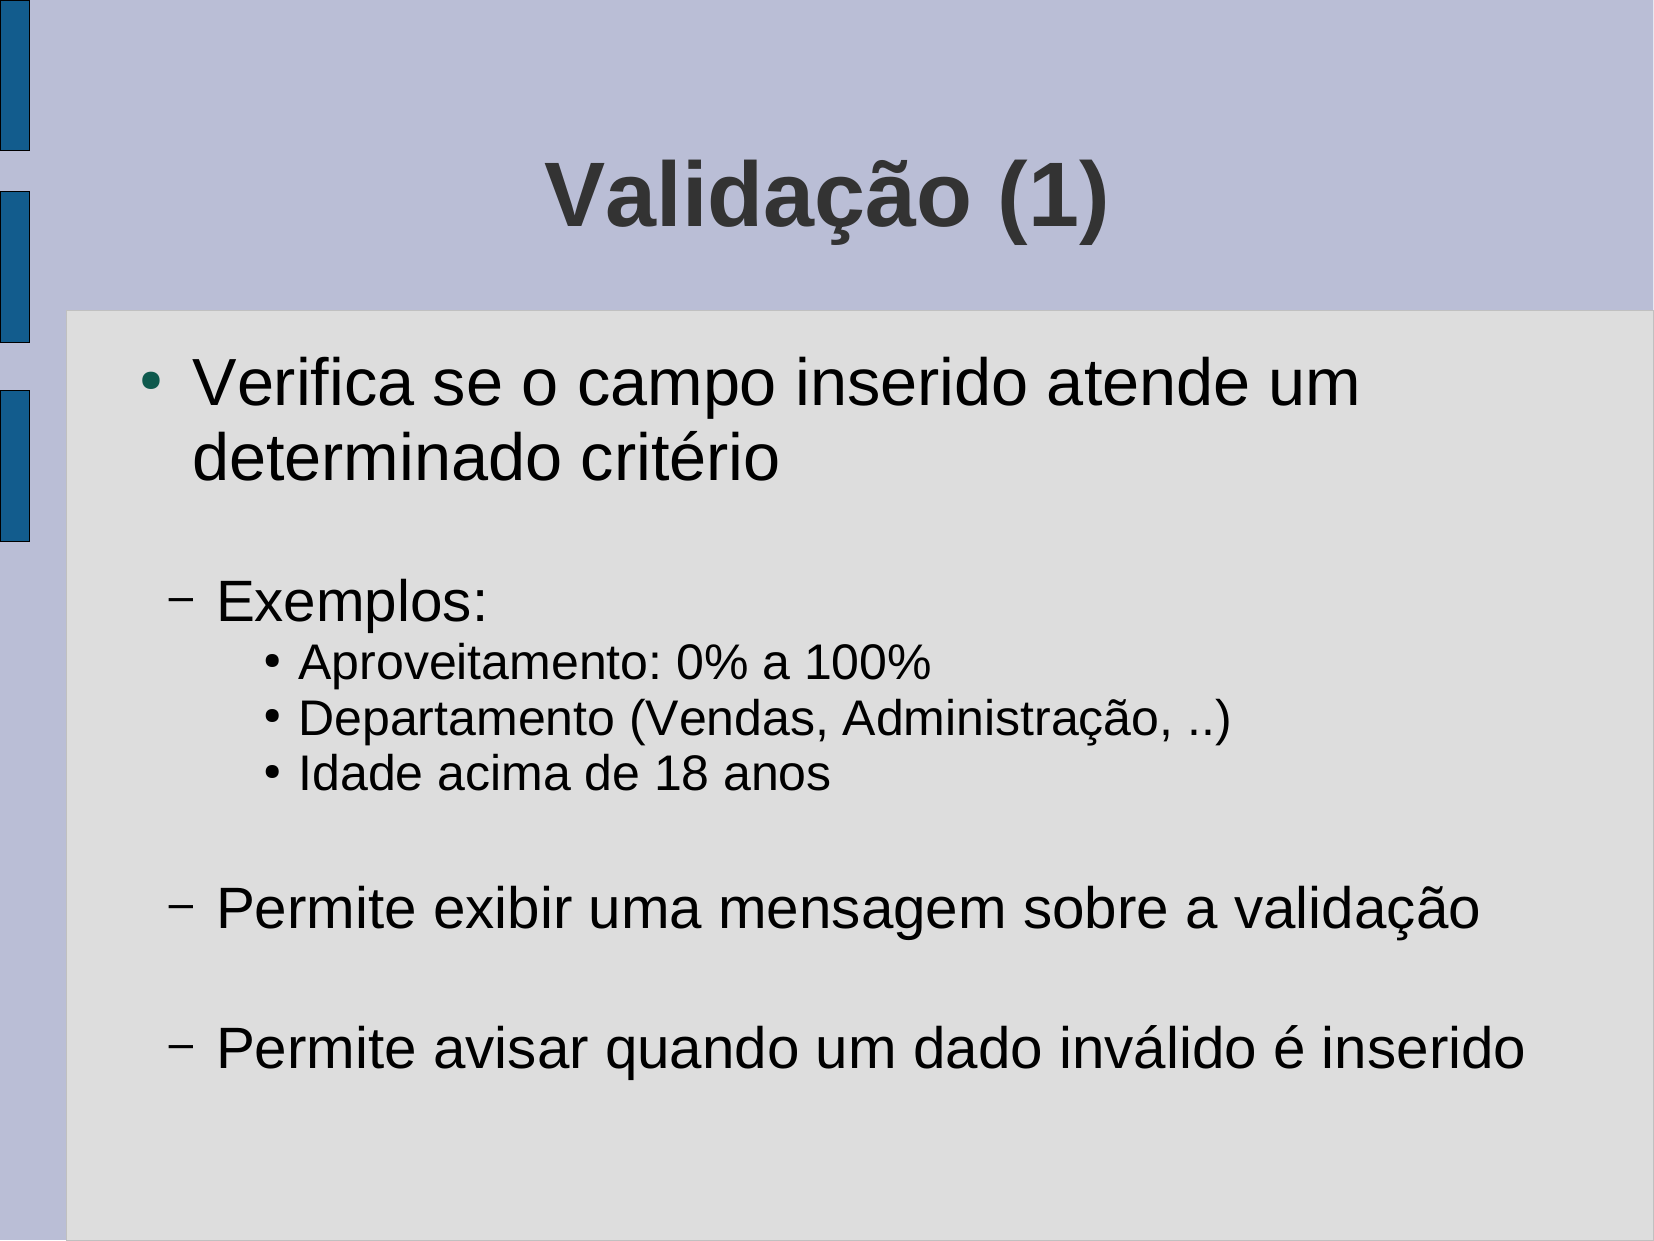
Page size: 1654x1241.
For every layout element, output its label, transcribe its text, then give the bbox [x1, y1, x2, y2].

list Verifica se o campo inserido atende um determinado critério Exemplos: Aproveitamento: 0% a 100% Departamento (Vendas, Administração, ..) Idade acima de 18 anos Permite exibir uma mensagem sobre a validação Permite avisar quando um dado inválido é inserido [121, 344, 1534, 1112]
title Validação (1) [121, 98, 1534, 291]
